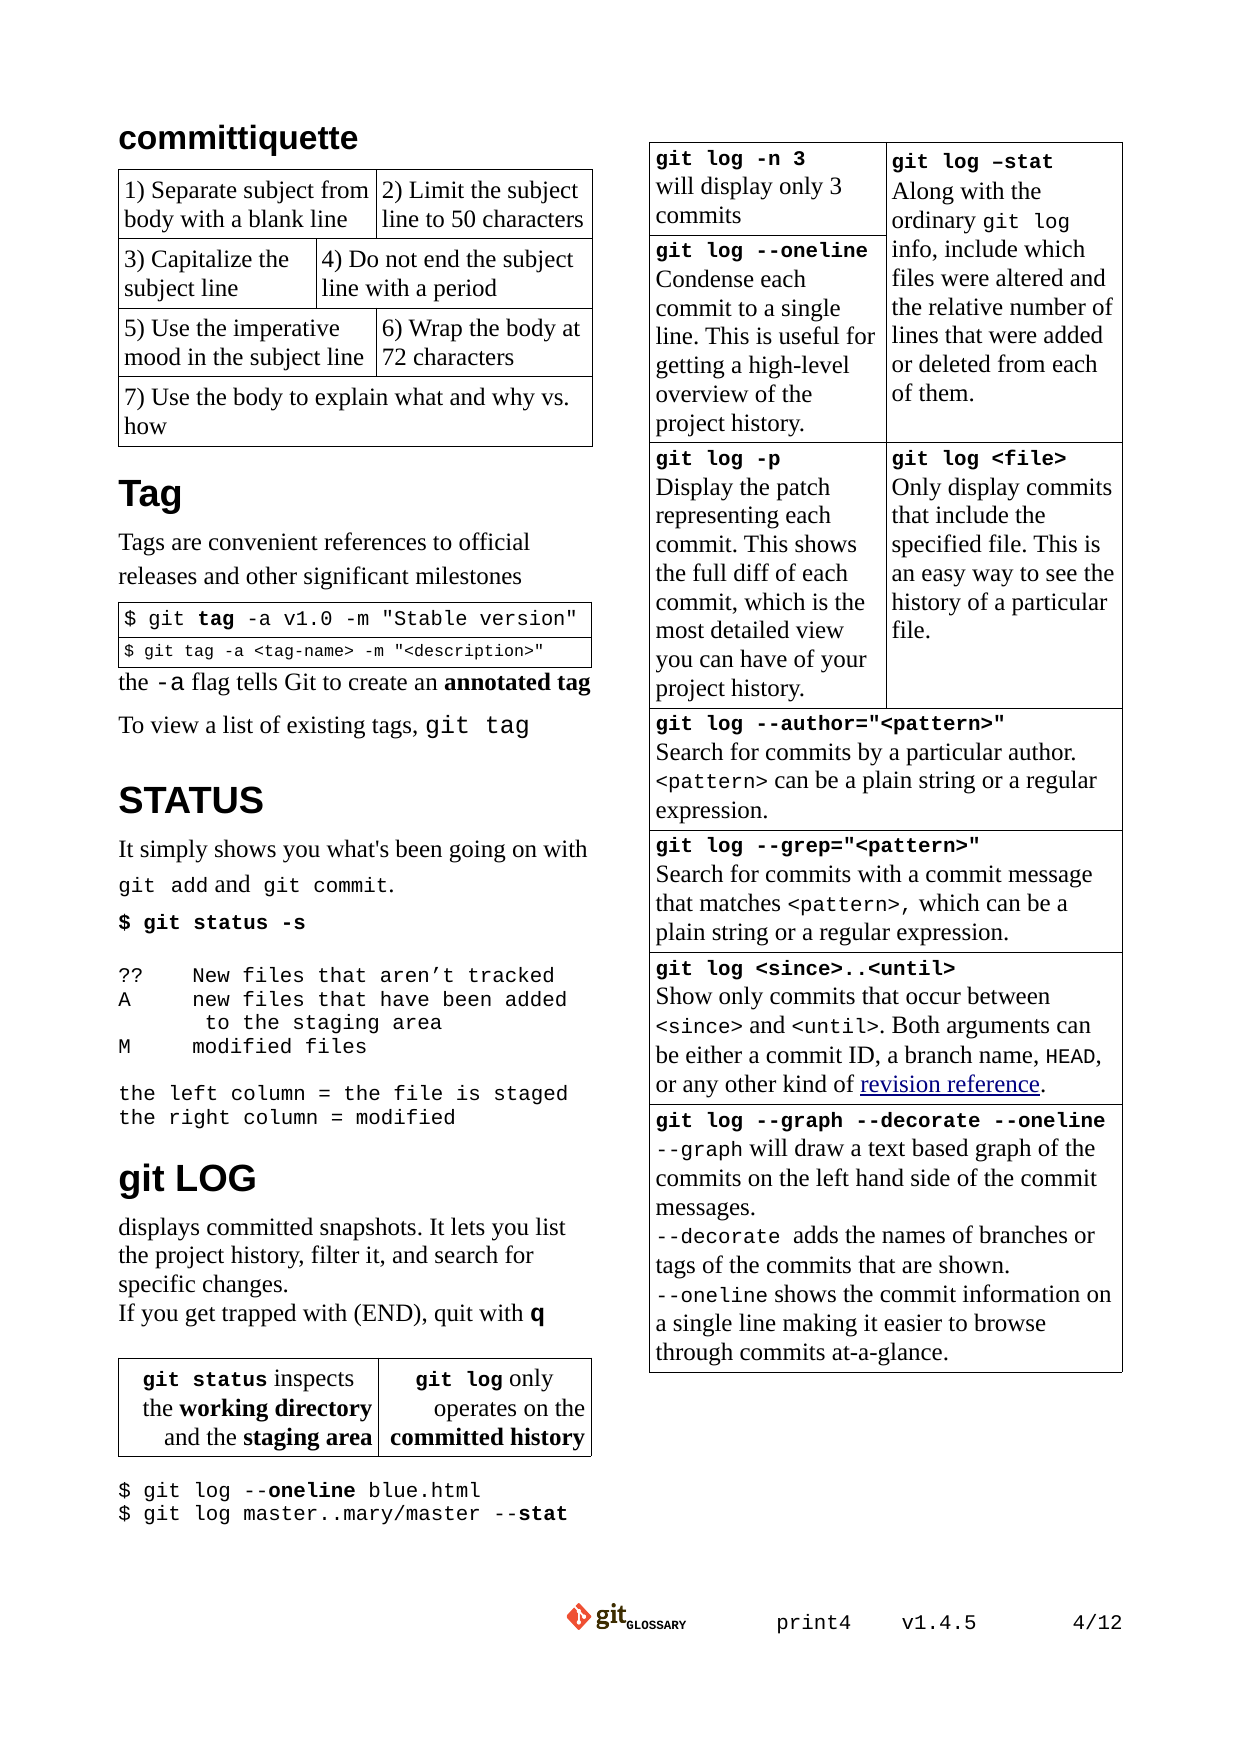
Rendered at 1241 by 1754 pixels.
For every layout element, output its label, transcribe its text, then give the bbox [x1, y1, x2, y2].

text $ git log master..mary/master --stat [118, 1503, 591, 1527]
table_cell git log --grep="<pattern>" Search for commits with a commit message that matches <pattern>, which can be a plain string or a regular expression. [650, 831, 1122, 952]
table_cell 7) Use the body to explain what and why vs. how [119, 377, 592, 446]
table_cell git log --oneline Condense each commit to a single line. This is useful for getting a high-level overview of the project history. [650, 236, 886, 442]
text the left column = the file is staged [118, 1083, 591, 1107]
subtitle STATUS [118, 778, 591, 822]
table_cell git log --graph --decorate --oneline --graph will draw a text based graph of the commits on the left hand side of the commit messages. --decorate adds the names of branches or tags of the commits that are shown. --oneline shows the commit information on a single line making it easier to browse through commits at-a-glance. [650, 1105, 1122, 1372]
table_cell git log -p Display the patch representing each commit. This shows the full diff of each commit, which is the most detailed view you can have of your project history. [650, 443, 886, 707]
subtitle committiquette [118, 118, 591, 157]
table_header git log –stat Along with the ordinary git log info, include which files were altered and the relative number of lines that were added or deleted from each of them. [887, 143, 1122, 442]
table_header git log -n 3 will display only 3 commits [650, 143, 886, 234]
picture [566, 1603, 627, 1630]
table_cell 6) Wrap the body at 72 characters [377, 309, 592, 376]
table_header $ git tag -a v1.0 -m "Stable version" [119, 603, 591, 637]
table_cell git log --author="<pattern>" Search for commits by a particular author. <pattern> can be a plain string or a regular expression. [650, 709, 1122, 830]
text the right column = modified [118, 1107, 591, 1130]
table_header git status inspects the working directory and the staging area [119, 1359, 378, 1456]
table_cell $ git tag -a <tag-name> -m "<description>" [119, 638, 591, 667]
text If you get trapped with (END), quit with q [118, 1298, 591, 1329]
table_cell git log <file> Only display commits that include the specified file. This is an easy way to see the history of a particular file. [887, 443, 1122, 707]
text Tags are convenient references to official releases and other significant milestones [118, 527, 591, 590]
text $ git status -s [118, 912, 591, 935]
text M modified files [118, 1036, 591, 1059]
text A new files that have been added to the staging area [118, 988, 591, 1036]
table_cell git log <since>..<until> Show only commits that occur between <since> and <until>. Both arguments can be either a commit ID, a branch name, HEAD, or any other kind of revision reference. [650, 953, 1122, 1104]
table_cell 5) Use the imperative mood in the subject line [119, 309, 376, 376]
table_header 1) Separate subject from body with a blank line [119, 170, 376, 238]
subtitle git LOG [118, 1155, 591, 1199]
text ?? New files that aren’t tracked [118, 965, 591, 988]
text the -a flag tells Git to create an annotated tag [118, 668, 591, 698]
text It simply shows you what's been going on with git add and git commit. [118, 834, 591, 900]
table_header 2) Limit the subject line to 50 characters [377, 170, 592, 238]
table_cell 3) Capitalize the subject line [119, 239, 316, 307]
text $ git log --oneline blue.html [118, 1480, 591, 1503]
table_header git log only operates on the committed history [379, 1359, 591, 1456]
text displays committed snapshots. It lets you list the project history, filter it, and search for specific changes. [118, 1212, 591, 1298]
subtitle Tag [118, 471, 591, 514]
table_cell 4) Do not end the subject line with a period [317, 239, 592, 307]
text To view a list of existing tags, git tag [118, 710, 591, 741]
